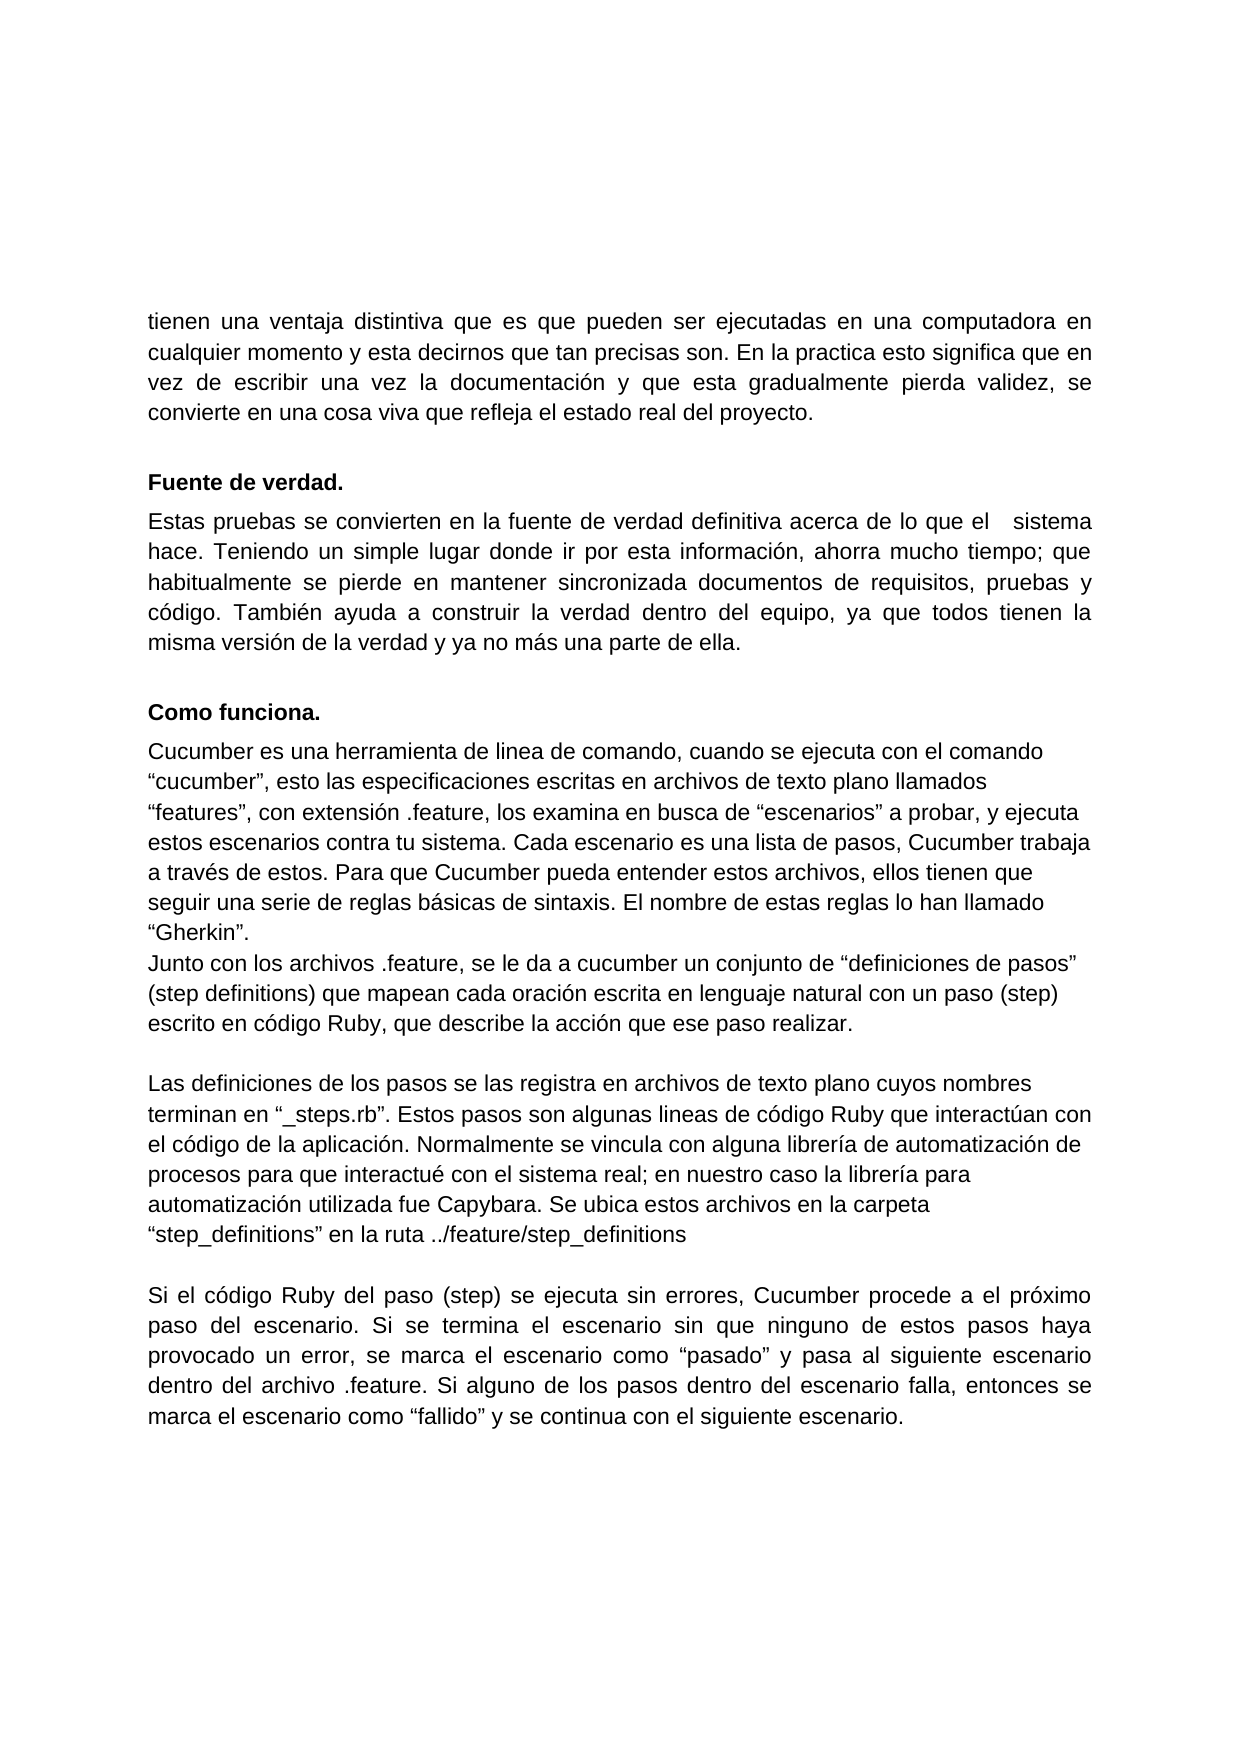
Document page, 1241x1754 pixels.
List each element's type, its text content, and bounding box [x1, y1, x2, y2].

text Si el código Ruby del paso (step) se ejecuta sin errores, Cucumber procede a el próximo paso del escenario. Si se termina el escenario sin que ninguno de estos pasos haya provocado un error, se marca el escenario como “pasado” y pasa al siguiente escenario dentro del archivo .feature. Si alguno de los pasos dentro del escenario falla, entonces se marca el escenario como “fallido” y se continua con el siguiente escenario. [148, 1282, 1093, 1429]
text Fuente de verdad. [148, 469, 1093, 495]
text Como funciona. [148, 699, 1093, 725]
text tienen una ventaja distintiva que es que pueden ser ejecutadas en una computadora en cualquier momento y esta decirnos que tan precisas son. En la practica esto significa que en vez de escribir una vez la documentación y que esta gradualmente pierda validez, se convierte en una cosa viva que refleja el estado real del proyecto. [148, 308, 1093, 425]
text Estas pruebas se convierten en la fuente de verdad definitiva acerca de lo que el sistema hace. Teniendo un simple lugar donde ir por esta información, ahorra mucho tiempo; que habitualmente se pierde en mantener sincronizada documentos de requisitos, pruebas y código. También ayuda a construir la verdad dentro del equipo, ya que todos tienen la misma versión de la verdad y ya no más una parte de ella. [148, 508, 1093, 655]
text Las definiciones de los pasos se las registra en archivos de texto plano cuyos nombres terminan en “_steps.rb”. Estos pasos son algunas lineas de código Ruby que interactúan con el código de la aplicación. Normalmente se vincula con alguna librería de automatización de procesos para que interactué con el sistema real; en nuestro caso la librería para automatización utilizada fue Capybara. Se ubica estos archivos en la carpeta “step_definitions” en la ruta ../feature/step_definitions [148, 1070, 1093, 1248]
text Junto con los archivos .feature, se le da a cucumber un conjunto de “definiciones de pasos” (step definitions) que mapean cada oración escrita en lenguaje natural con un paso (step) escrito en código Ruby, que describe la acción que ese paso realizar. [148, 949, 1093, 1036]
text Cucumber es una herramienta de linea de comando, cuando se ejecuta con el comando “cucumber”, esto las especificaciones escritas en archivos de texto plano llamados “features”, con extensión .feature, los examina en busca de “escenarios” a probar, y ejecuta estos escenarios contra tu sistema. Cada escenario es una lista de pasos, Cucumber trabaja a través de estos. Para que Cucumber pueda entender estos archivos, ellos tienen que seguir una serie de reglas básicas de sintaxis. El nombre de estas reglas lo han llamado “Gherkin”. [148, 738, 1093, 946]
